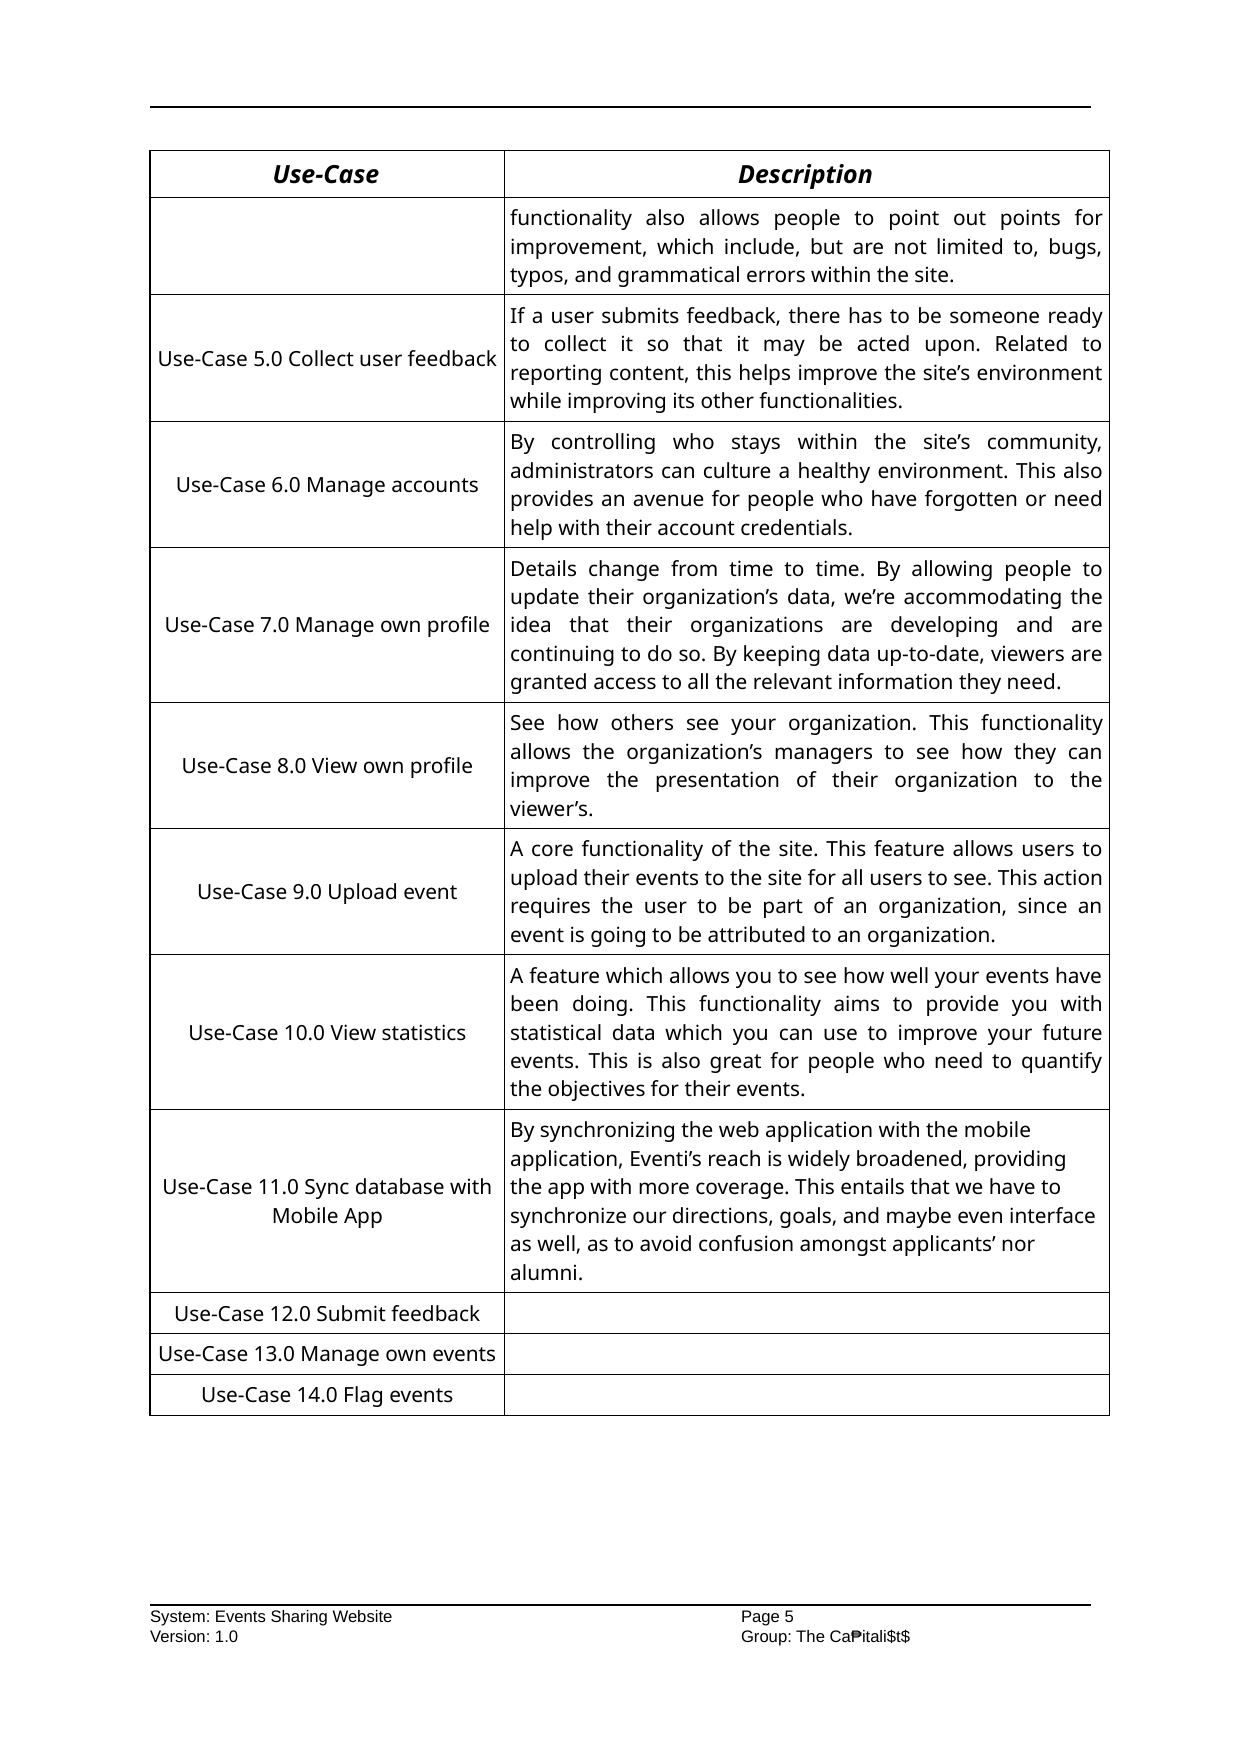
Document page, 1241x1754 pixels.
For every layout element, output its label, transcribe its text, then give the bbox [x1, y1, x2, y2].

table_cell Use-Case 9.0 Upload event [151, 829, 504, 954]
table_cell [505, 1293, 1109, 1333]
table_cell By synchronizing the web application with the mobile application, Eventi’s reach is widely broadened, providing the app with more coverage. This entails that we have to synchronize our directions, goals, and maybe even interface as well, as to avoid confusion amongst applicants’ nor alumni. [505, 1110, 1109, 1292]
table_cell Use-Case 5.0 Collect user feedback [151, 295, 504, 421]
table_cell See how others see your organization. This functionality allows the organization’s managers to see how they can improve the presentation of their organization to the viewer’s. [505, 703, 1109, 828]
table_cell [505, 1334, 1109, 1374]
table_cell functionality also allows people to point out points for improvement, which include, but are not limited to, bugs, typos, and grammatical errors within the site. [505, 198, 1109, 294]
table_cell A feature which allows you to see how well your events have been doing. This functionality aims to provide you with statistical data which you can use to improve your future events. This is also great for people who need to quantify the objectives for their events. [505, 955, 1109, 1109]
table_cell Use-Case 7.0 Manage own profile [151, 548, 504, 702]
table_header Description [505, 151, 1109, 197]
table_cell Use-Case 10.0 View statistics [151, 955, 504, 1109]
table_cell Use-Case 6.0 Manage accounts [151, 422, 504, 547]
table_cell If a user submits feedback, there has to be someone ready to collect it so that it may be acted upon. Related to reporting content, this helps improve the site’s environment while improving its other functionalities. [505, 295, 1109, 421]
table_cell Use-Case 8.0 View own profile [151, 703, 504, 828]
table_cell Use-Case 14.0 Flag events [151, 1375, 504, 1415]
table_cell A core functionality of the site. This feature allows users to upload their events to the site for all users to see. This action requires the user to be part of an organization, since an event is going to be attributed to an organization. [505, 829, 1109, 954]
table_cell Use-Case 11.0 Sync database with Mobile App [151, 1110, 504, 1292]
table_cell [505, 1375, 1109, 1415]
table_cell Use-Case 12.0 Submit feedback [151, 1293, 504, 1333]
table_header Use-Case [151, 151, 504, 197]
table_cell By controlling who stays within the site’s community, administrators can culture a healthy environment. This also provides an avenue for people who have forgotten or need help with their account credentials. [505, 422, 1109, 547]
table_cell Use-Case 13.0 Manage own events [151, 1334, 504, 1374]
table_cell Details change from time to time. By allowing people to update their organization’s data, we’re accommodating the idea that their organizations are developing and are continuing to do so. By keeping data up-to-date, viewers are granted access to all the relevant information they need. [505, 548, 1109, 702]
table_cell [151, 198, 504, 294]
